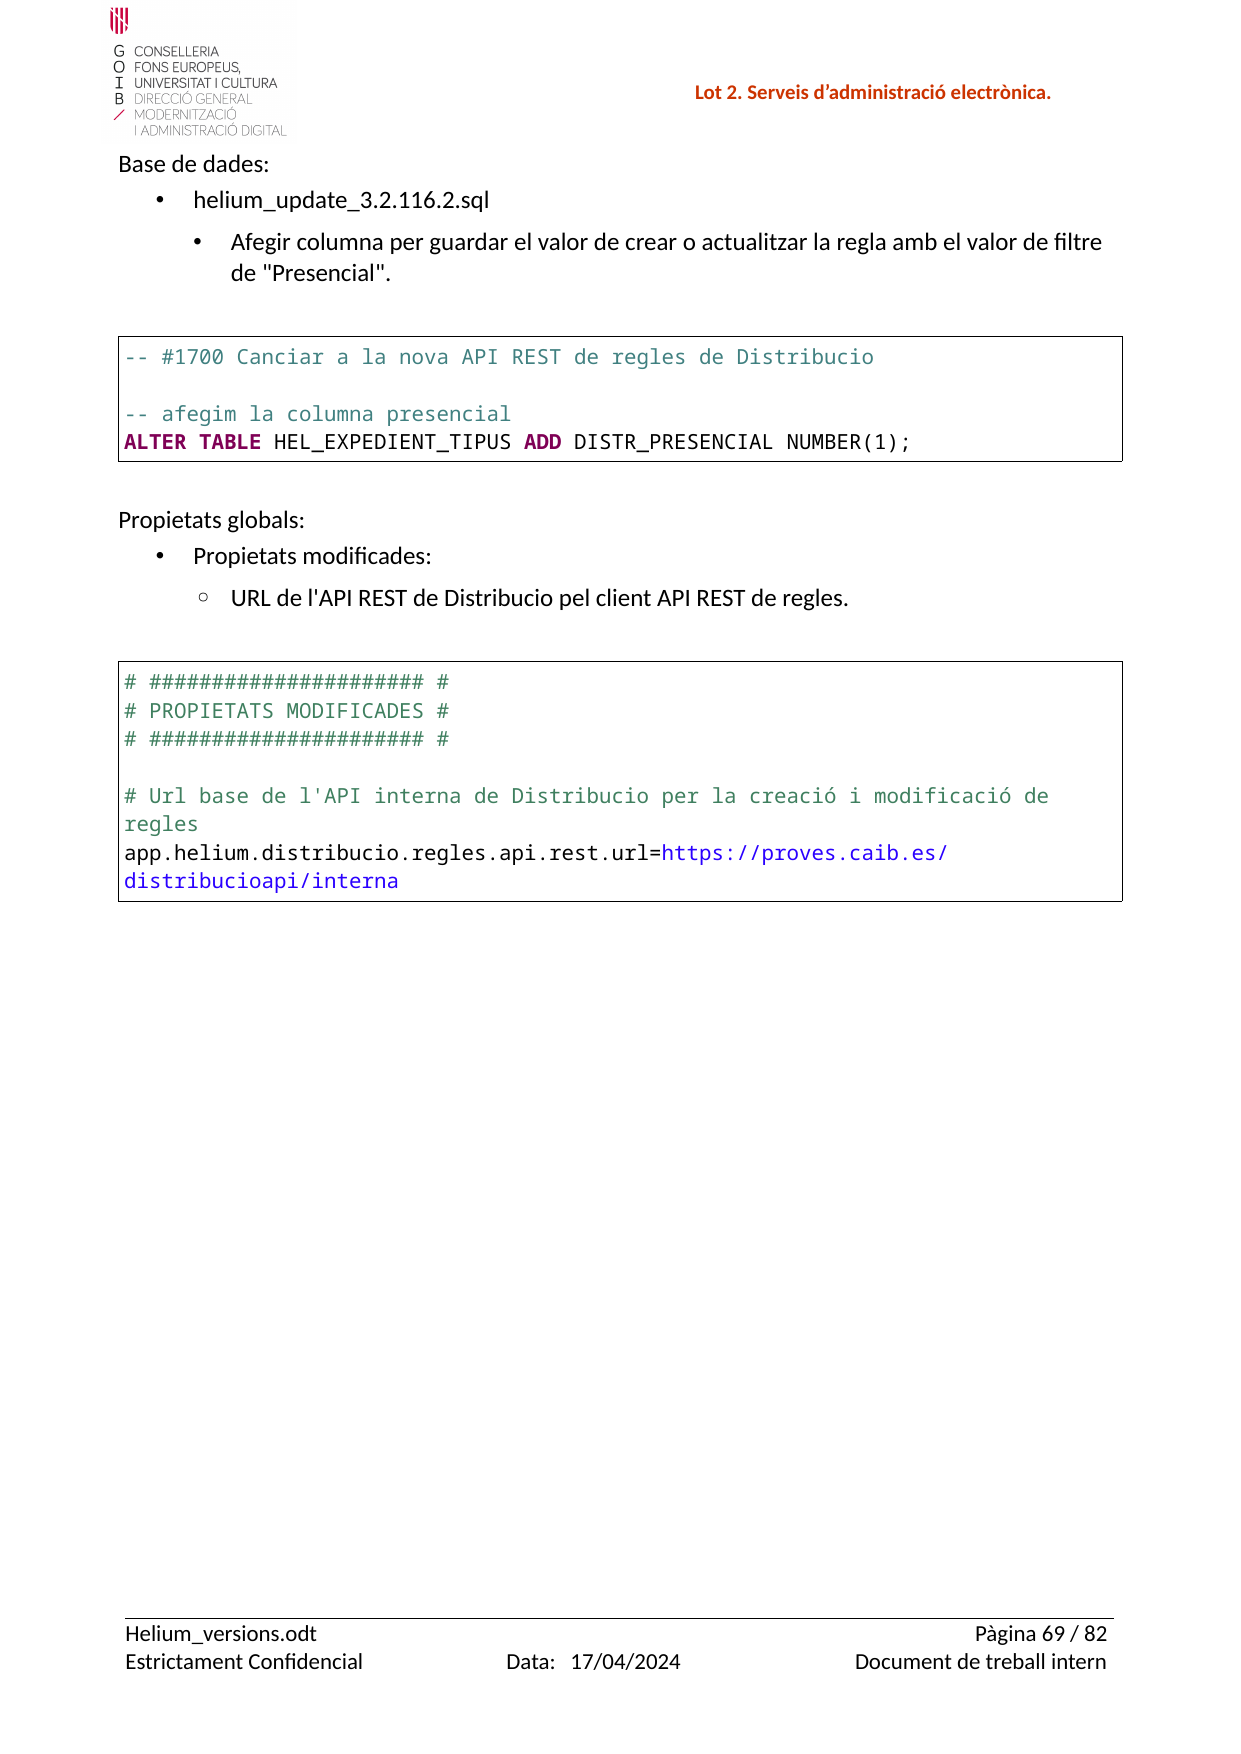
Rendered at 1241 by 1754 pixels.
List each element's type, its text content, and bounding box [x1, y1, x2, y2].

list URL de l'API REST de Distribucio pel client API REST de regles. [193, 583, 1122, 613]
list Propietats modificades: [156, 540, 1122, 571]
list Afegir columna per guardar el valor de crear o actualitzar la regla amb el valor de filtre de "Presencial". [193, 227, 1122, 288]
text Base de dades: [118, 148, 1122, 178]
text Propietats globals: [118, 504, 1122, 534]
table_header -- #1700 Canciar a la nova API REST de regles de Distribucio -- afegim la columna presencial ALTER TABLE HEL_EXPEDIENT_TIPUS ADD DISTR_PRESENCIAL NUMBER(1); [119, 337, 1122, 461]
table_header # ###################### # # PROPIETATS MODIFICADES # # ###################### # # Url base de l'API interna de Distribucio per la creació i modificació de regles app.helium.distribucio.regles.api.rest.url=https://proves.caib.es/distribucioapi/interna [119, 662, 1122, 901]
picture [100, 0, 297, 144]
list helium_update_3.2.116.2.sql [156, 184, 1122, 215]
